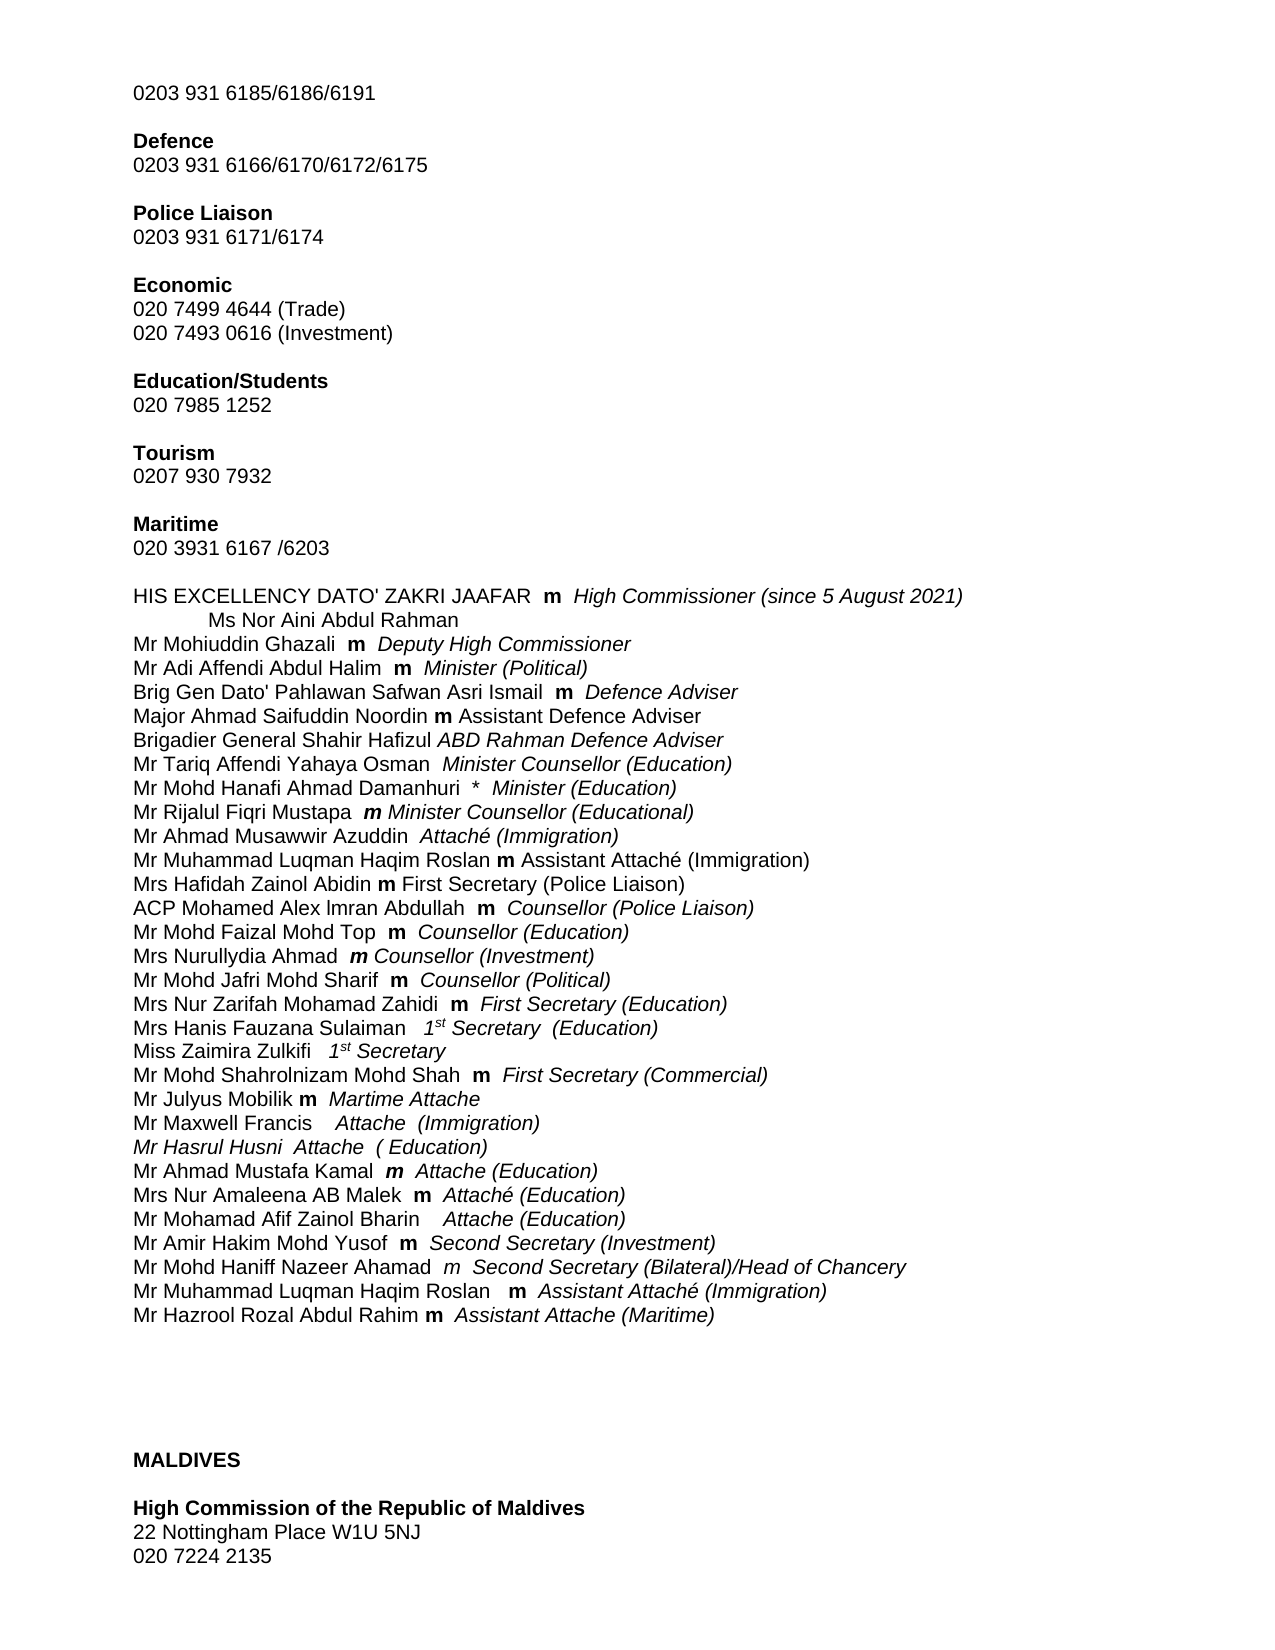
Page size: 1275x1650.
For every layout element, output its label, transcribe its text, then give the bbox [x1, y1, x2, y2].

text Police Liaison [133, 201, 1181, 225]
text 0203 931 6166/6170/6172/6175 [133, 153, 1181, 177]
text 020 7224 2135 [133, 1544, 1181, 1568]
text Brigadier General Shahir Hafizul ABD Rahman Defence Adviser [133, 728, 1181, 752]
text High Commission of the Republic of Maldives [133, 1496, 1181, 1520]
text 22 Nottingham Place W1U 5NJ [133, 1520, 1181, 1544]
text Mr Ahmad Mustafa Kamal m Attache (Education) [133, 1159, 1181, 1183]
text Mr Mohd Hanafi Ahmad Damanhuri * Minister (Education) [133, 776, 1181, 800]
text Mr Julyus Mobilik m Martime Attache [133, 1087, 1181, 1111]
text Miss Zaimira Zulkifi 1st Secretary [133, 1039, 1181, 1063]
text Mr Maxwell Francis Attache (Immigration) [133, 1111, 1181, 1135]
text Mrs Nur Amaleena AB Malek m Attaché (Education) [133, 1183, 1181, 1207]
text Mr Mohd Jafri Mohd Sharif m Counsellor (Political) [133, 967, 1181, 991]
text Ms Nor Aini Abdul Rahman [133, 608, 1181, 632]
text Mr Amir Hakim Mohd Yusof m Second Secretary (Investment) [133, 1231, 1181, 1255]
text 0203 931 6185/6186/6191 [133, 81, 1181, 105]
text Tourism [133, 440, 1181, 464]
text Mr Muhammad Luqman Haqim Roslan m Assistant Attaché (Immigration) [133, 848, 1181, 872]
text Mr Adi Affendi Abdul Halim m Minister (Political) [133, 656, 1181, 680]
text Mrs Nur Zarifah Mohamad Zahidi m First Secretary (Education) [133, 991, 1181, 1015]
text Mr Muhammad Luqman Haqim Roslan m Assistant Attaché (Immigration) [133, 1279, 1181, 1303]
text Mr Hazrool Rozal Abdul Rahim m Assistant Attache (Maritime) [133, 1303, 1181, 1327]
text Mr Rijalul Fiqri Mustapa m Minister Counsellor (Educational) [133, 800, 1181, 824]
text Mr Mohd Haniff Nazeer Ahamad m Second Secretary (Bilateral)/Head of Chancery [133, 1255, 1181, 1279]
text Maritime [133, 512, 1181, 536]
text 0203 931 6171/6174 [133, 225, 1181, 249]
text Mrs Hanis Fauzana Sulaiman 1st Secretary (Education) [133, 1015, 1181, 1039]
text 020 7493 0616 (Investment) [133, 321, 1181, 344]
text Mr Tariq Affendi Yahaya Osman Minister Counsellor (Education) [133, 752, 1181, 776]
text Mrs Hafidah Zainol Abidin m First Secretary (Police Liaison) [133, 872, 1181, 896]
text 020 7985 1252 [133, 392, 1181, 416]
text 0207 930 7932 [133, 464, 1181, 488]
text Mr Ahmad Musawwir Azuddin Attaché (Immigration) [133, 824, 1181, 848]
text Mrs Nurullydia Ahmad m Counsellor (Investment) [133, 943, 1181, 967]
text Economic [133, 273, 1181, 297]
text MALDIVES [133, 1448, 1181, 1472]
text HIS EXCELLENCY DATO' ZAKRI JAAFAR m High Commissioner (since 5 August 2021) [133, 584, 1181, 608]
text ACP Mohamed Alex lmran Abdullah m Counsellor (Police Liaison) [133, 896, 1181, 919]
text Brig Gen Dato' Pahlawan Safwan Asri Ismail m Defence Adviser [133, 680, 1181, 704]
text Major Ahmad Saifuddin Noordin m Assistant Defence Adviser [133, 704, 1181, 728]
text Mr Mohiuddin Ghazali m Deputy High Commissioner [133, 632, 1181, 656]
text 020 3931 6167 /6203 [133, 536, 1181, 560]
text Education/Students [133, 368, 1181, 392]
text Mr Hasrul Husni Attache ( Education) [133, 1135, 1181, 1159]
text Mr Mohd Shahrolnizam Mohd Shah m First Secretary (Commercial) [133, 1063, 1181, 1087]
text Mr Mohamad Afif Zainol Bharin Attache (Education) [133, 1207, 1181, 1231]
text Defence [133, 129, 1181, 153]
text Mr Mohd Faizal Mohd Top m Counsellor (Education) [133, 919, 1181, 943]
text 020 7499 4644 (Trade) [133, 297, 1181, 321]
